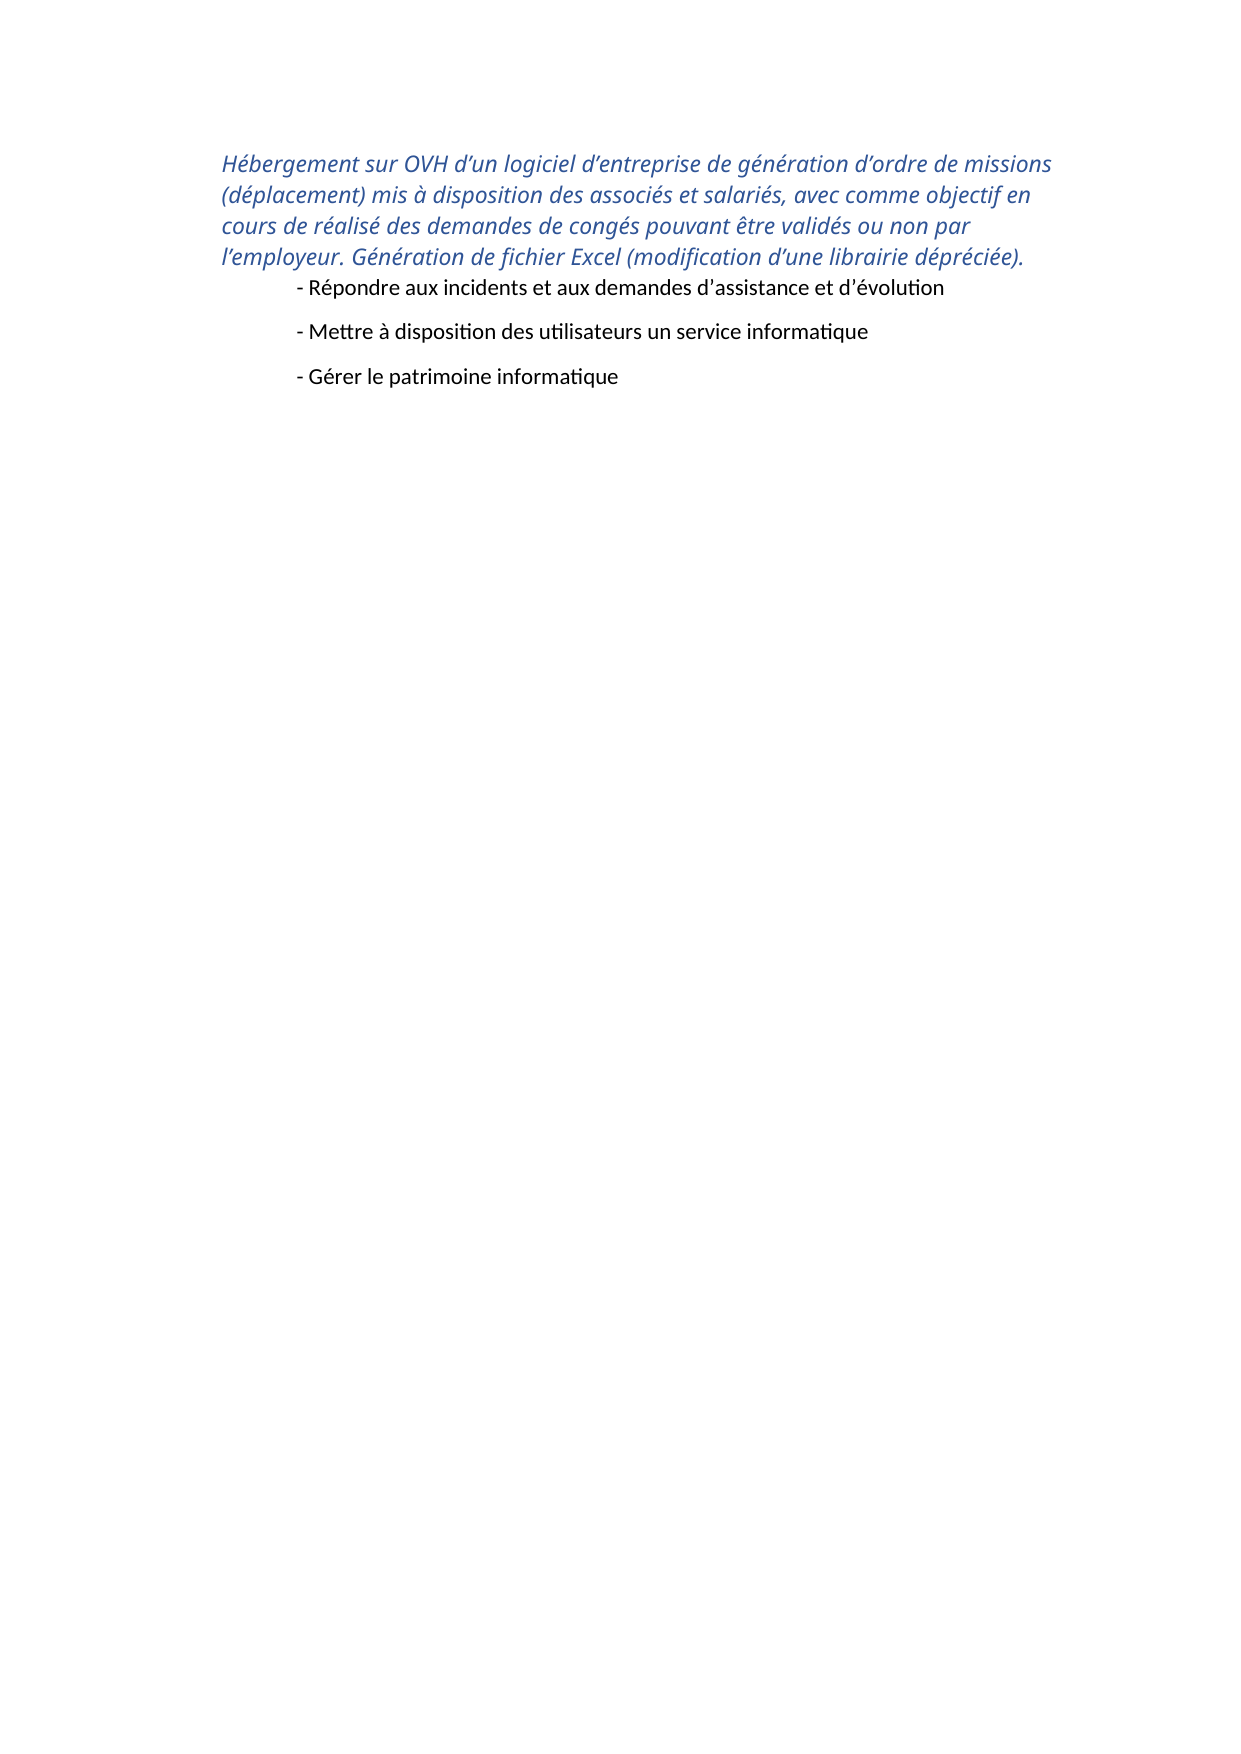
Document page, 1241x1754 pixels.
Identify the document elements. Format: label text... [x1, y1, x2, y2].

list - Mettre à disposition des utilisateurs un service informatique [296, 317, 1093, 345]
subtitle Hébergement sur OVH d’un logiciel d’entreprise de génération d’ordre de missions (déplacement) mis à disposition des associés et salariés, avec comme objectif en cours de réalisé des demandes de congés pouvant être validés ou non par l’employeur. Génération de fichier Excel (modification d’une librairie dépréciée). [221, 148, 1093, 273]
list - Répondre aux incidents et aux demandes d’assistance et d’évolution [296, 273, 1093, 301]
list - Gérer le patrimoine informatique [296, 362, 1093, 390]
